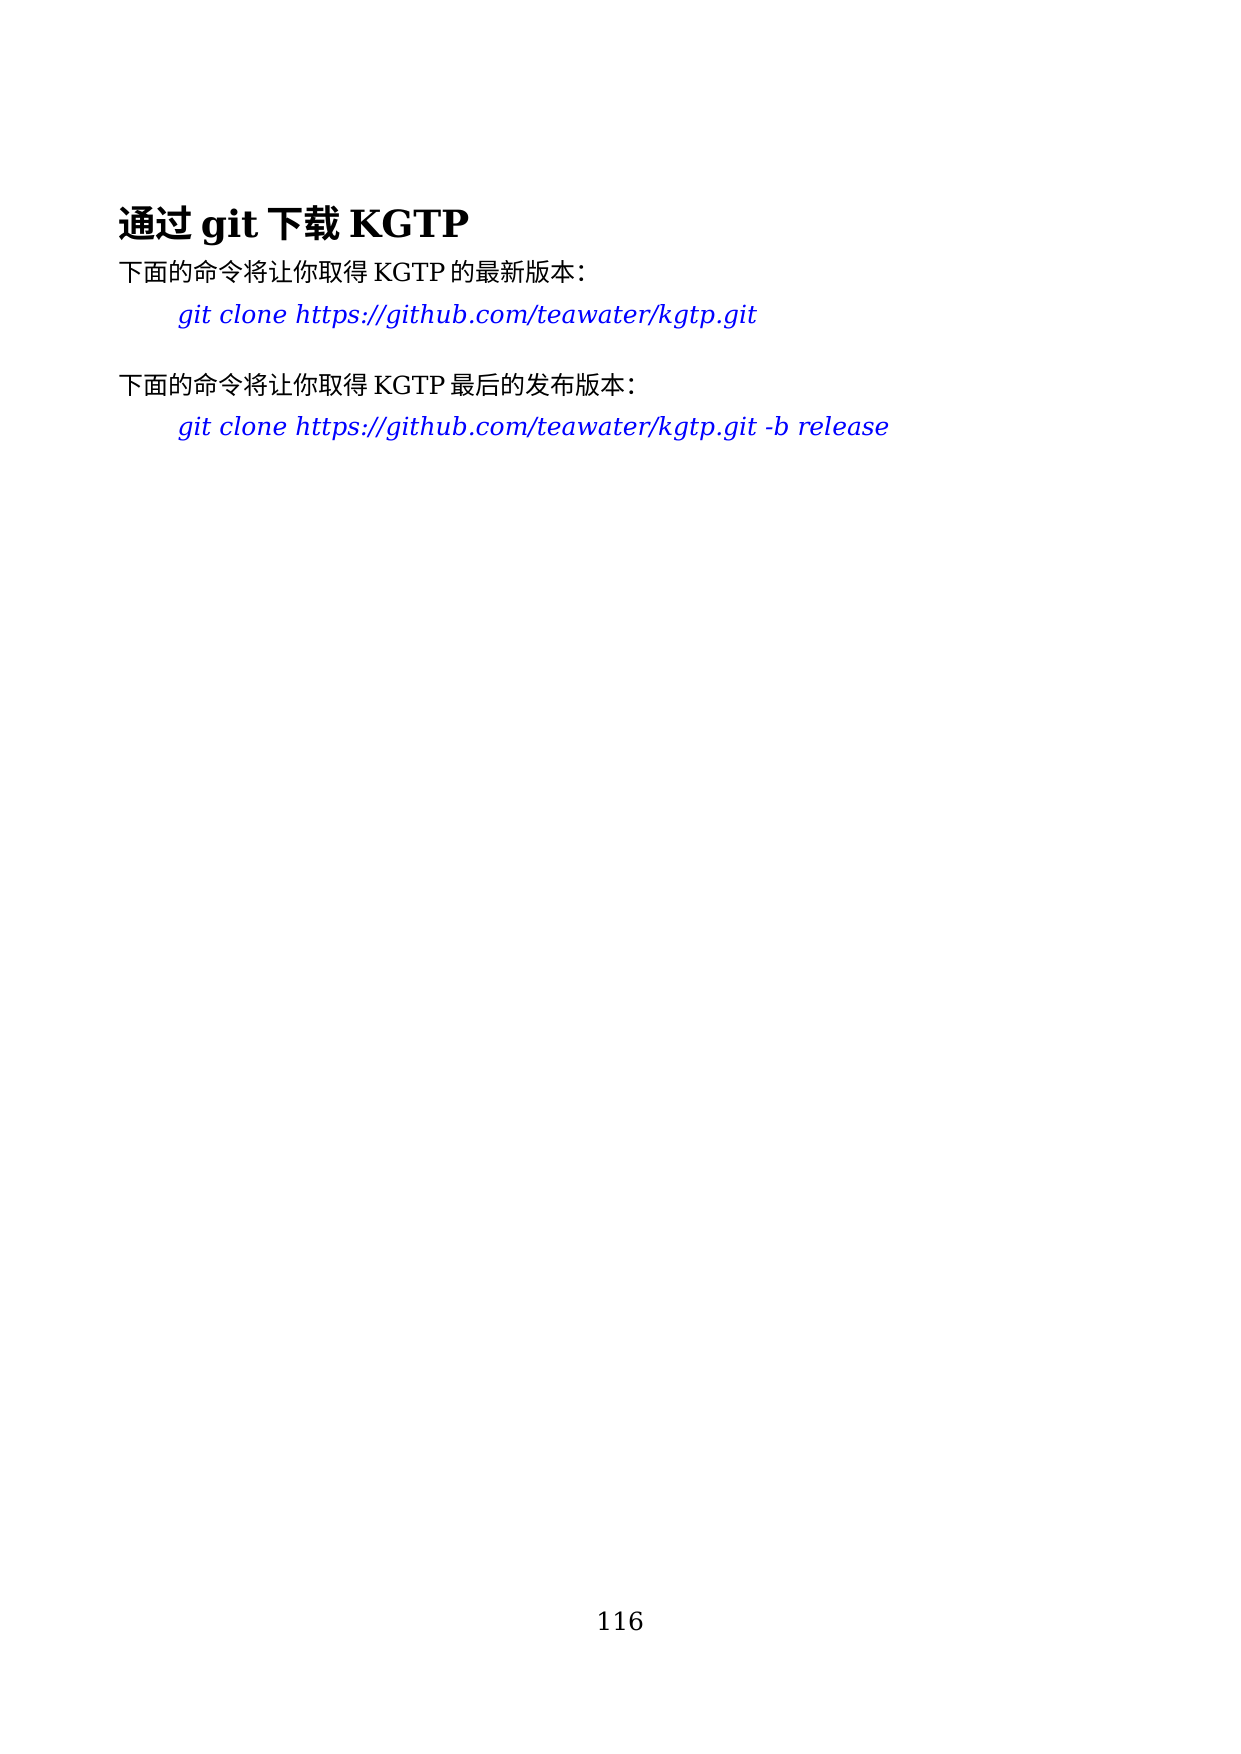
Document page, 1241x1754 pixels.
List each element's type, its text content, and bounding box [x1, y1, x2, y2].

text git clone https://github.com/teawater/kgtp.git -b release [177, 412, 1063, 442]
text 下面的命令将让你取得KGTP最后的发布版本： [118, 371, 1122, 400]
text 下面的命令将让你取得KGTP的最新版本： [118, 258, 1122, 287]
subtitle 通过git下载KGTP [118, 202, 1122, 246]
text git clone https://github.com/teawater/kgtp.git [177, 300, 1063, 329]
